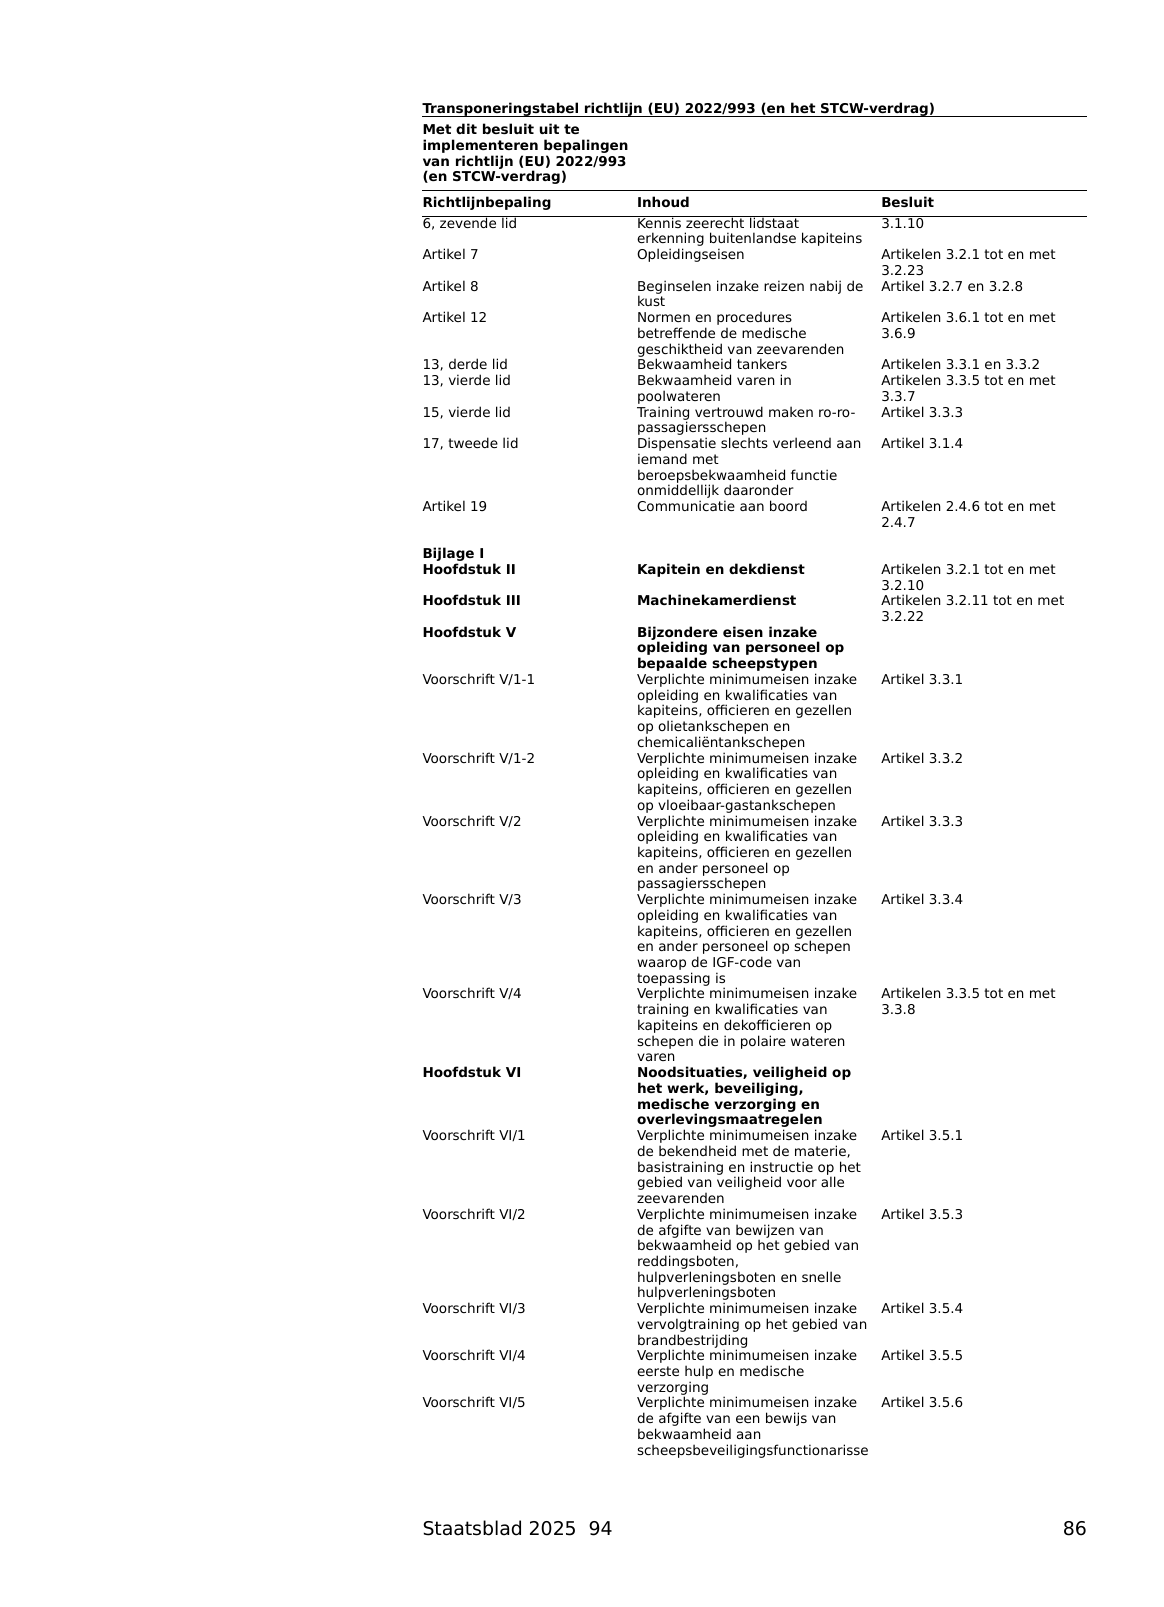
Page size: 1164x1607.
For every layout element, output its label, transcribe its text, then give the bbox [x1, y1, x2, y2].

table_cell Artikel 3.5.1 [875, 1128, 1087, 1207]
table_cell Voorschrift V/4 [422, 986, 631, 1065]
table_cell Artikel 3.5.3 [875, 1207, 1087, 1301]
table_cell Verplichte minimumeisen inzake de bekendheid met de materie, basistraining en instructie op het gebied van veiligheid voor alle zeevarenden [631, 1128, 875, 1207]
table_cell Artikelen 3.3.1 en 3.3.2 [875, 357, 1087, 373]
table_cell Hoofdstuk VI [422, 1065, 631, 1128]
table_cell Verplichte minimumeisen inzake eerste hulp en medische verzorging [631, 1348, 875, 1395]
table_cell 6, zevende lid [422, 217, 631, 247]
table_cell Artikel 3.1.4 [875, 436, 1087, 499]
table_cell Artikel 3.5.5 [875, 1348, 1087, 1395]
table_cell [875, 530, 1087, 546]
table_cell Verplichte minimumeisen inzake training en kwalificaties van kapiteins en dekofficieren op schepen die in polaire wateren varen [631, 986, 875, 1065]
table_cell 13, vierde lid [422, 373, 631, 404]
table_cell Verplichte minimumeisen inzake opleiding en kwalificaties van kapiteins, officieren en gezellen op olietankschepen en chemicaliëntankschepen [631, 672, 875, 750]
table_cell 13, derde lid [422, 357, 631, 373]
table_cell [631, 530, 875, 546]
table_cell Artikel 19 [422, 499, 631, 530]
table_cell Communicatie aan boord [631, 499, 875, 530]
table_cell Verplichte minimumeisen inzake opleiding en kwalificaties van kapiteins, officieren en gezellen en ander personeel op schepen waarop de IGF-code van toepassing is [631, 892, 875, 986]
table_cell Richtlijnbepaling [422, 191, 631, 216]
table_cell Verplichte minimumeisen inzake opleiding en kwalificaties van kapiteins, officieren en gezellen en ander personeel op passagiersschepen [631, 813, 875, 892]
table_cell Voorschrift V/2 [422, 813, 631, 892]
table_cell Artikel 3.3.3 [875, 813, 1087, 892]
table_cell Hoofdstuk III [422, 593, 631, 624]
table_cell Artikel 3.3.4 [875, 892, 1087, 986]
table_cell 15, vierde lid [422, 404, 631, 436]
table_cell 3.1.10 [875, 217, 1087, 247]
table_cell Artikel 3.3.1 [875, 672, 1087, 750]
table_cell Artikel 7 [422, 247, 631, 278]
table_cell Artikelen 3.3.5 tot en met 3.3.7 [875, 373, 1087, 404]
table_cell Voorschrift V/1-2 [422, 750, 631, 813]
table_cell Artikel 8 [422, 279, 631, 310]
table_cell Verplichte minimumeisen inzake vervolgtraining op het gebied van brandbestrijding [631, 1301, 875, 1348]
table_cell [631, 117, 875, 189]
table_cell Artikel 3.3.3 [875, 404, 1087, 436]
table_cell Kennis zeerecht lidstaat erkenning buitenlandse kapiteins [631, 217, 875, 247]
table_cell [875, 625, 1087, 672]
table_cell Artikel 3.5.4 [875, 1301, 1087, 1348]
table_cell Beginselen inzake reizen nabij de kust [631, 279, 875, 310]
table_cell Artikel 3.2.7 en 3.2.8 [875, 279, 1087, 310]
table_cell Bijzondere eisen inzake opleiding van personeel op bepaalde scheepstypen [631, 625, 875, 672]
table_cell Artikel 12 [422, 310, 631, 357]
table_cell Hoofdstuk II [422, 562, 631, 593]
table_cell Voorschrift VI/4 [422, 1348, 631, 1395]
table_cell [631, 546, 875, 562]
table_cell Met dit besluit uit te implementeren bepalingen van richtlijn (EU) 2022/993 (en STCW-verdrag) [422, 117, 631, 189]
table_cell Voorschrift VI/2 [422, 1207, 631, 1301]
table_cell [422, 530, 631, 546]
table_cell Training vertrouwd maken ro-ro-passagiersschepen [631, 404, 875, 436]
table_cell Bekwaamheid tankers [631, 357, 875, 373]
table_cell [875, 546, 1087, 562]
table_cell [875, 1065, 1087, 1128]
table_cell Artikel 3.5.6 [875, 1395, 1087, 1458]
table_cell Verplichte minimumeisen inzake de afgifte van bewijzen van bekwaamheid op het gebied van reddingsboten, hulpverleningsboten en snelle hulpverleningsboten [631, 1207, 875, 1301]
table_cell Verplichte minimumeisen inzake de afgifte van een bewijs van bekwaamheid aan scheepsbeveiligingsfunctionarisse [631, 1395, 875, 1458]
table_cell Voorschrift V/1-1 [422, 672, 631, 750]
table_cell Artikelen 3.2.11 tot en met 3.2.22 [875, 593, 1087, 624]
table_cell Artikelen 2.4.6 tot en met 2.4.7 [875, 499, 1087, 530]
table_cell Inhoud [631, 191, 875, 216]
table_cell Noodsituaties, veiligheid op het werk, beveiliging, medische verzorging en overlevingsmaatregelen [631, 1065, 875, 1128]
table_cell Hoofdstuk V [422, 625, 631, 672]
table_cell Artikelen 3.6.1 tot en met 3.6.9 [875, 310, 1087, 357]
table_cell Artikelen 3.2.1 tot en met 3.2.23 [875, 247, 1087, 278]
table_cell 17, tweede lid [422, 436, 631, 499]
table_cell [875, 117, 1087, 189]
table_header Transponeringstabel richtlijn (EU) 2022/993 (en het STCW-verdrag) [422, 100, 1087, 116]
table_cell Voorschrift VI/3 [422, 1301, 631, 1348]
table_cell Verplichte minimumeisen inzake opleiding en kwalificaties van kapiteins, officieren en gezellen op vloeibaar-gastankschepen [631, 750, 875, 813]
table_cell Normen en procedures betreffende de medische geschiktheid van zeevarenden [631, 310, 875, 357]
table_cell Besluit [875, 191, 1087, 216]
table_cell Artikel 3.3.2 [875, 750, 1087, 813]
table_cell Machinekamerdienst [631, 593, 875, 624]
table_cell Opleidingseisen [631, 247, 875, 278]
table_cell Kapitein en dekdienst [631, 562, 875, 593]
table_cell Voorschrift VI/5 [422, 1395, 631, 1458]
table_cell Artikelen 3.3.5 tot en met 3.3.8 [875, 986, 1087, 1065]
table_cell Voorschrift VI/1 [422, 1128, 631, 1207]
table_cell Bekwaamheid varen in poolwateren [631, 373, 875, 404]
table_cell Artikelen 3.2.1 tot en met 3.2.10 [875, 562, 1087, 593]
table_cell Bijlage I [422, 546, 631, 562]
table_cell Voorschrift V/3 [422, 892, 631, 986]
table_cell Dispensatie slechts verleend aan iemand met beroepsbekwaamheid functie onmiddellijk daaronder [631, 436, 875, 499]
